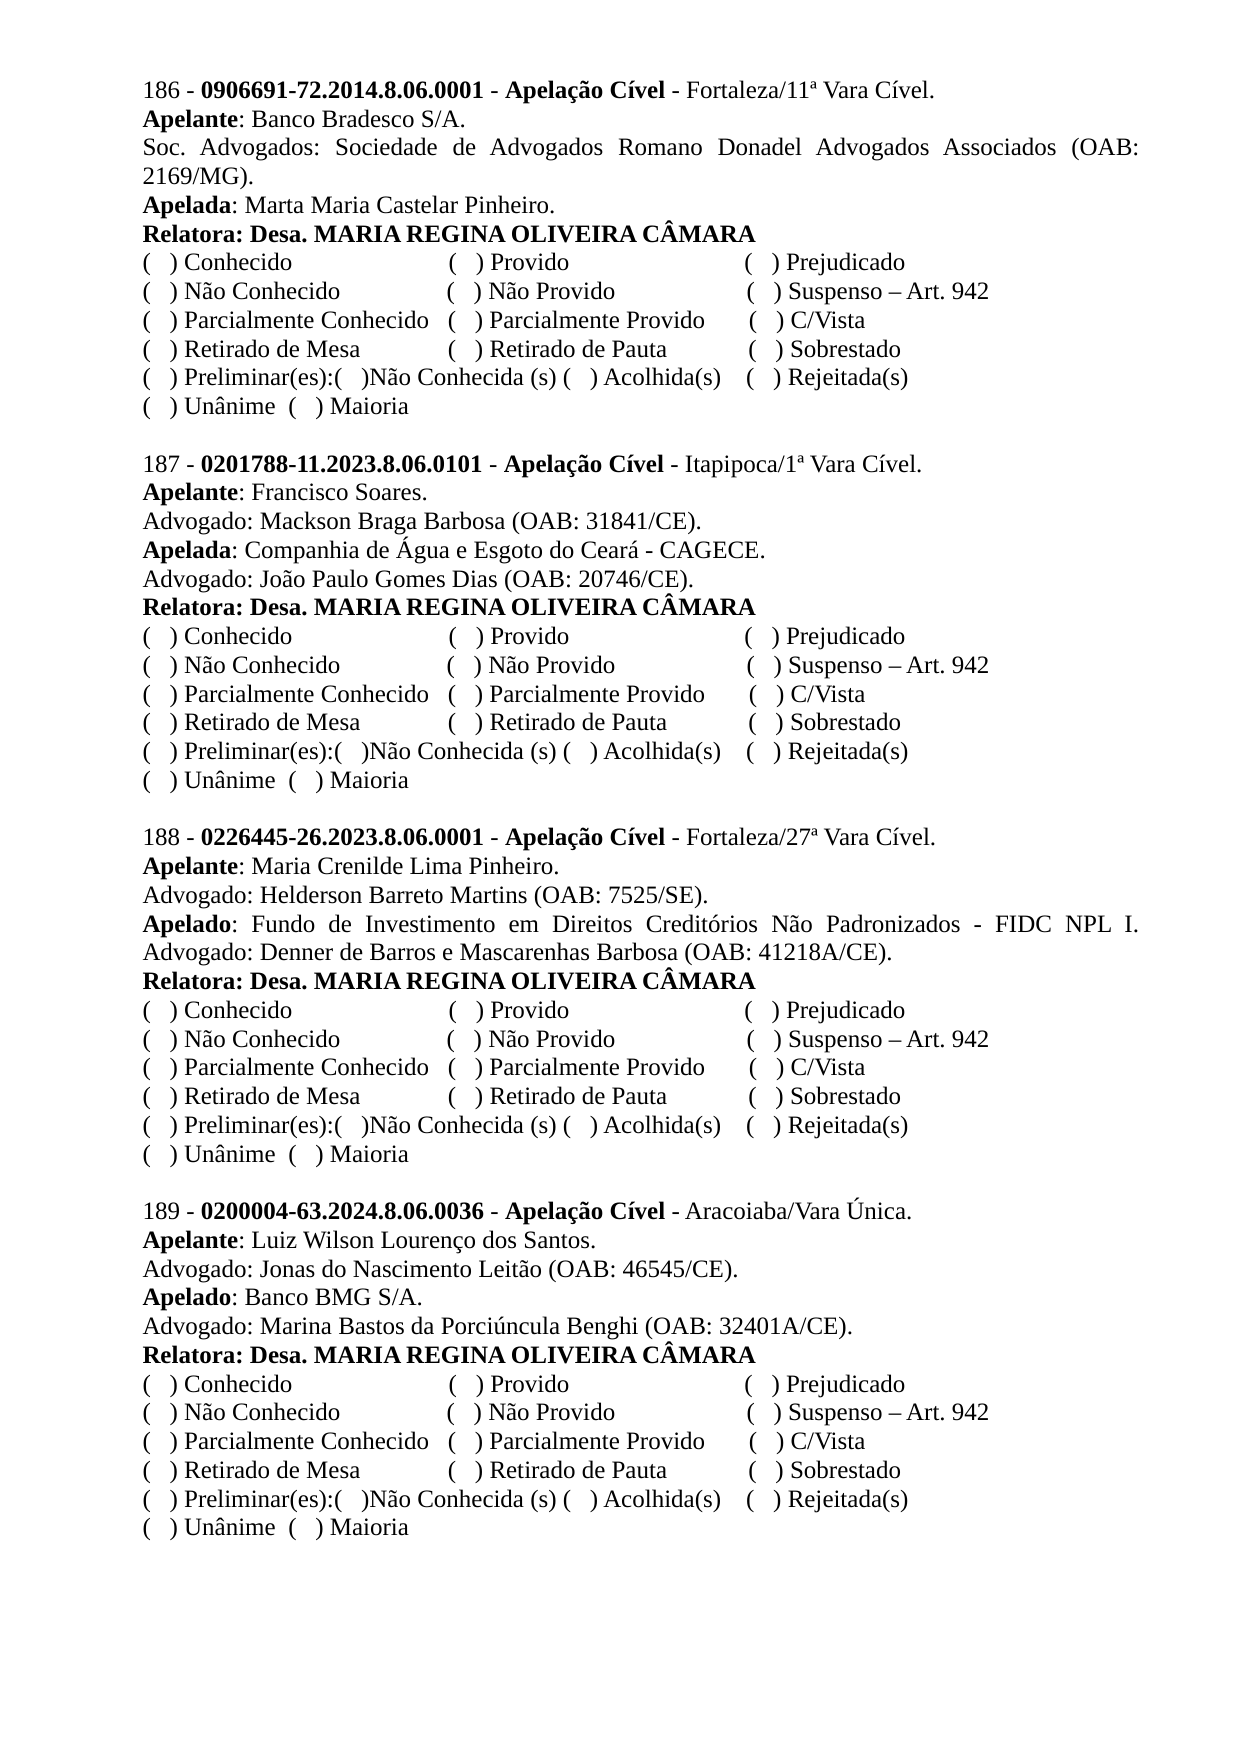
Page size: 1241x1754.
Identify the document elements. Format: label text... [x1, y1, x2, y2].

text ( ) Não Conhecido ( ) Não Provido ( ) Suspenso – Art. 942 [142, 276, 1158, 305]
text ( ) Preliminar(es):( )Não Conhecida (s) ( ) Acolhida(s) ( ) Rejeitada(s) [142, 1484, 1158, 1512]
text Advogado: João Paulo Gomes Dias (OAB: 20746/CE). [142, 564, 1141, 592]
text Relatora: Desa. MARIA REGINA OLIVEIRA CÂMARA [142, 219, 1141, 247]
text Advogado: Marina Bastos da Porciúncula Benghi (OAB: 32401A/CE). [142, 1311, 1141, 1340]
text 187 - 0201788-11.2023.8.06.0101 - Apelação Cível - Itapipoca/1ª Vara Cível. [142, 449, 1141, 477]
text ( ) Unânime ( ) Maioria [142, 765, 1158, 794]
text Advogado: Mackson Braga Barbosa (OAB: 31841/CE). [142, 506, 1141, 535]
text ( ) Não Conhecido ( ) Não Provido ( ) Suspenso – Art. 942 [142, 650, 1158, 679]
text ( ) Retirado de Mesa ( ) Retirado de Pauta ( ) Sobrestado [142, 334, 1158, 362]
text Apelada: Marta Maria Castelar Pinheiro. [142, 190, 1141, 219]
text 188 - 0226445-26.2023.8.06.0001 - Apelação Cível - Fortaleza/27ª Vara Cível. [142, 822, 1141, 851]
text ( ) Retirado de Mesa ( ) Retirado de Pauta ( ) Sobrestado [142, 1455, 1158, 1484]
text Apelado: Banco BMG S/A. [142, 1282, 1141, 1311]
text Apelada: Companhia de Água e Esgoto do Ceará - CAGECE. [142, 535, 1141, 564]
text ( ) Retirado de Mesa ( ) Retirado de Pauta ( ) Sobrestado [142, 707, 1158, 736]
text ( ) Parcialmente Conhecido ( ) Parcialmente Provido ( ) C/Vista [142, 1052, 1158, 1081]
text Relatora: Desa. MARIA REGINA OLIVEIRA CÂMARA [142, 966, 1141, 995]
text Apelante: Banco Bradesco S/A. [142, 104, 1141, 132]
text Advogado: Jonas do Nascimento Leitão (OAB: 46545/CE). [142, 1254, 1141, 1282]
text Apelante: Luiz Wilson Lourenço dos Santos. [142, 1225, 1141, 1254]
text Advogado: Helderson Barreto Martins (OAB: 7525/SE). [142, 880, 1141, 909]
text Apelante: Francisco Soares. [142, 477, 1141, 506]
text Apelado: Fundo de Investimento em Direitos Creditórios Não Padronizados - FIDC NPL I. Advogado: Denner de Barros e Mascarenhas Barbosa (OAB: 41218A/CE). [142, 909, 1141, 966]
text Apelante: Maria Crenilde Lima Pinheiro. [142, 851, 1141, 880]
text ( ) Parcialmente Conhecido ( ) Parcialmente Provido ( ) C/Vista [142, 679, 1158, 707]
text 186 - 0906691-72.2014.8.06.0001 - Apelação Cível - Fortaleza/11ª Vara Cível. [142, 75, 1141, 104]
text ( ) Parcialmente Conhecido ( ) Parcialmente Provido ( ) C/Vista [142, 1426, 1158, 1455]
text Soc. Advogados: Sociedade de Advogados Romano Donadel Advogados Associados (OAB: 2169/MG). [142, 132, 1141, 190]
text ( ) Unânime ( ) Maioria [142, 391, 1158, 420]
text ( ) Preliminar(es):( )Não Conhecida (s) ( ) Acolhida(s) ( ) Rejeitada(s) [142, 362, 1158, 391]
text ( ) Preliminar(es):( )Não Conhecida (s) ( ) Acolhida(s) ( ) Rejeitada(s) [142, 736, 1158, 765]
text Relatora: Desa. MARIA REGINA OLIVEIRA CÂMARA [142, 592, 1141, 621]
text ( ) Unânime ( ) Maioria [142, 1512, 1158, 1541]
text Relatora: Desa. MARIA REGINA OLIVEIRA CÂMARA [142, 1340, 1141, 1369]
text 189 - 0200004-63.2024.8.06.0036 - Apelação Cível - Aracoiaba/Vara Única. [142, 1196, 1141, 1225]
text ( ) Conhecido ( ) Provido ( ) Prejudicado [142, 247, 1141, 276]
text ( ) Conhecido ( ) Provido ( ) Prejudicado [142, 621, 1141, 650]
text ( ) Conhecido ( ) Provido ( ) Prejudicado [142, 995, 1141, 1024]
text ( ) Conhecido ( ) Provido ( ) Prejudicado [142, 1369, 1141, 1397]
text ( ) Parcialmente Conhecido ( ) Parcialmente Provido ( ) C/Vista [142, 305, 1158, 334]
text ( ) Não Conhecido ( ) Não Provido ( ) Suspenso – Art. 942 [142, 1397, 1158, 1426]
text ( ) Unânime ( ) Maioria [142, 1139, 1158, 1167]
text ( ) Preliminar(es):( )Não Conhecida (s) ( ) Acolhida(s) ( ) Rejeitada(s) [142, 1110, 1158, 1139]
text ( ) Retirado de Mesa ( ) Retirado de Pauta ( ) Sobrestado [142, 1081, 1158, 1110]
text ( ) Não Conhecido ( ) Não Provido ( ) Suspenso – Art. 942 [142, 1024, 1158, 1052]
